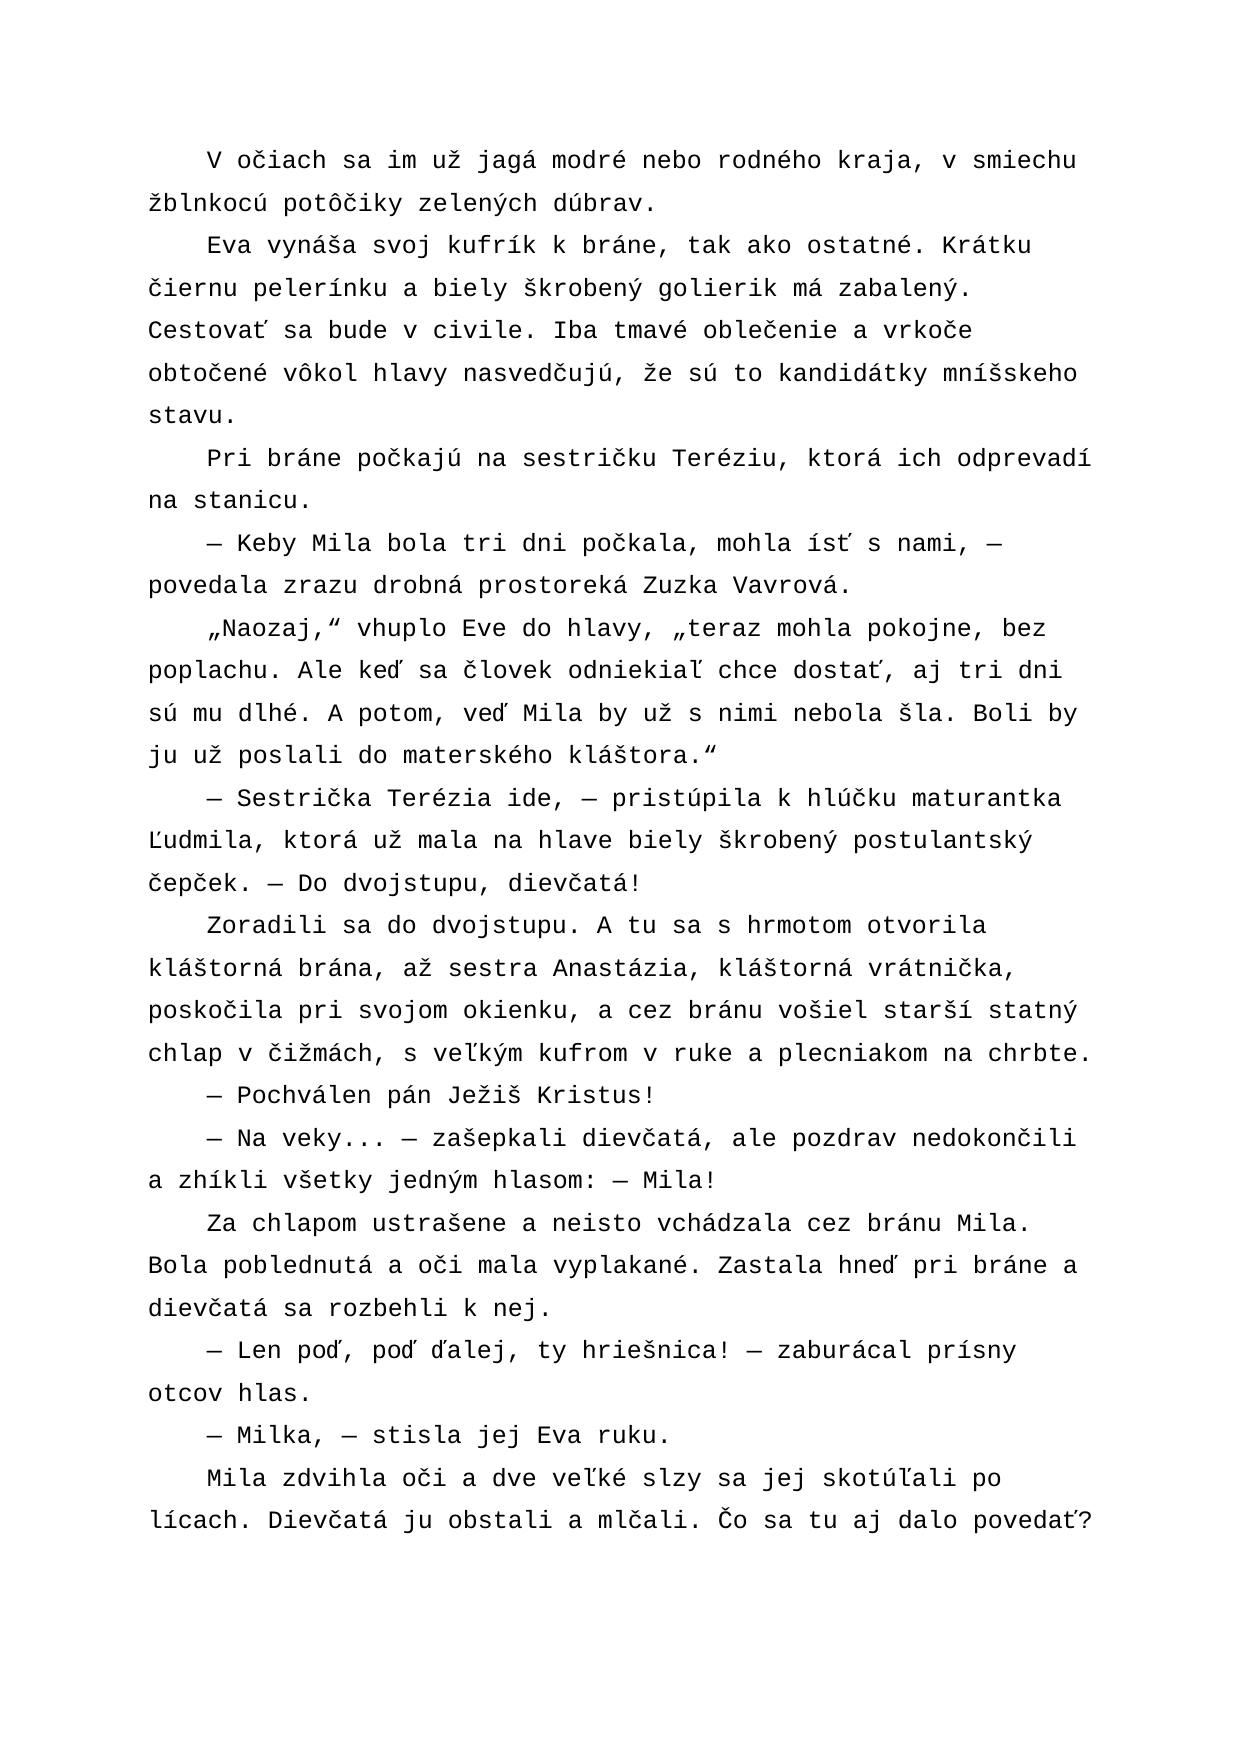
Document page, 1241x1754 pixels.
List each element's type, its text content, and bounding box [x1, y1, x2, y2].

text Mila zdvihla oči a dve veľké slzy sa jej skotúľali po lícach. Dievčatá ju obstali a mlčali. Čo sa tu aj dalo povedať? [148, 1465, 1093, 1536]
text Pri bráne počkajú na sestričku Teréziu, ktorá ich odprevadí na stanicu. [148, 445, 1093, 516]
text — Sestrička Terézia ide, — pristúpila k hlúčku maturantka Ľudmila, ktorá už mala na hlave biely škrobený postulantský čepček. — Do dvojstupu, dievčatá! [148, 785, 1093, 898]
text — Na veky... — zašepkali dievčatá, ale pozdrav nedokončili a zhíkli všetky jedným hlasom: — Mila! [148, 1125, 1093, 1196]
text V očiach sa im už jagá modré nebo rodného kraja, v smiechu žblnkocú potôčiky zelených dúbrav. [148, 148, 1093, 218]
text „Naozaj,“ vhuplo Eve do hlavy, „teraz mohla pokojne, bez poplachu. Ale keď sa človek odniekiaľ chce dostať, aj tri dni sú mu dlhé. A potom, veď Mila by už s nimi nebola šla. Boli by ju už poslali do materského kláštora.“ [148, 615, 1093, 771]
text Eva vynáša svoj kufrík k bráne, tak ako ostatné. Krátku čiernu pelerínku a biely škrobený golierik má zabalený. Cestovať sa bude v civile. Iba tmavé oblečenie a vrkoče obtočené vôkol hlavy nasvedčujú, že sú to kandidátky mníšskeho stavu. [148, 233, 1093, 431]
text — Keby Mila bola tri dni počkala, mohla ísť s nami, — povedala zrazu drobná prostoreká Zuzka Vavrová. [148, 530, 1093, 601]
text — Len poď, poď ďalej, ty hriešnica! — zaburácal prísny otcov hlas. [148, 1338, 1093, 1408]
text Za chlapom ustrašene a neisto vchádzala cez bránu Mila. Bola poblednutá a oči mala vyplakané. Zastala hneď pri bráne a dievčatá sa rozbehli k nej. [148, 1210, 1093, 1323]
text — Pochválen pán Ježiš Kristus! [148, 1083, 1093, 1111]
text Zoradili sa do dvojstupu. A tu sa s hrmotom otvorila kláštorná brána, až sestra Anastázia, kláštorná vrátnička, poskočila pri svojom okienku, a cez bránu vošiel starší statný chlap v čižmách, s veľkým kufrom v ruke a plecniakom na chrbte. [148, 913, 1093, 1068]
text — Milka, — stisla jej Eva ruku. [148, 1423, 1093, 1451]
